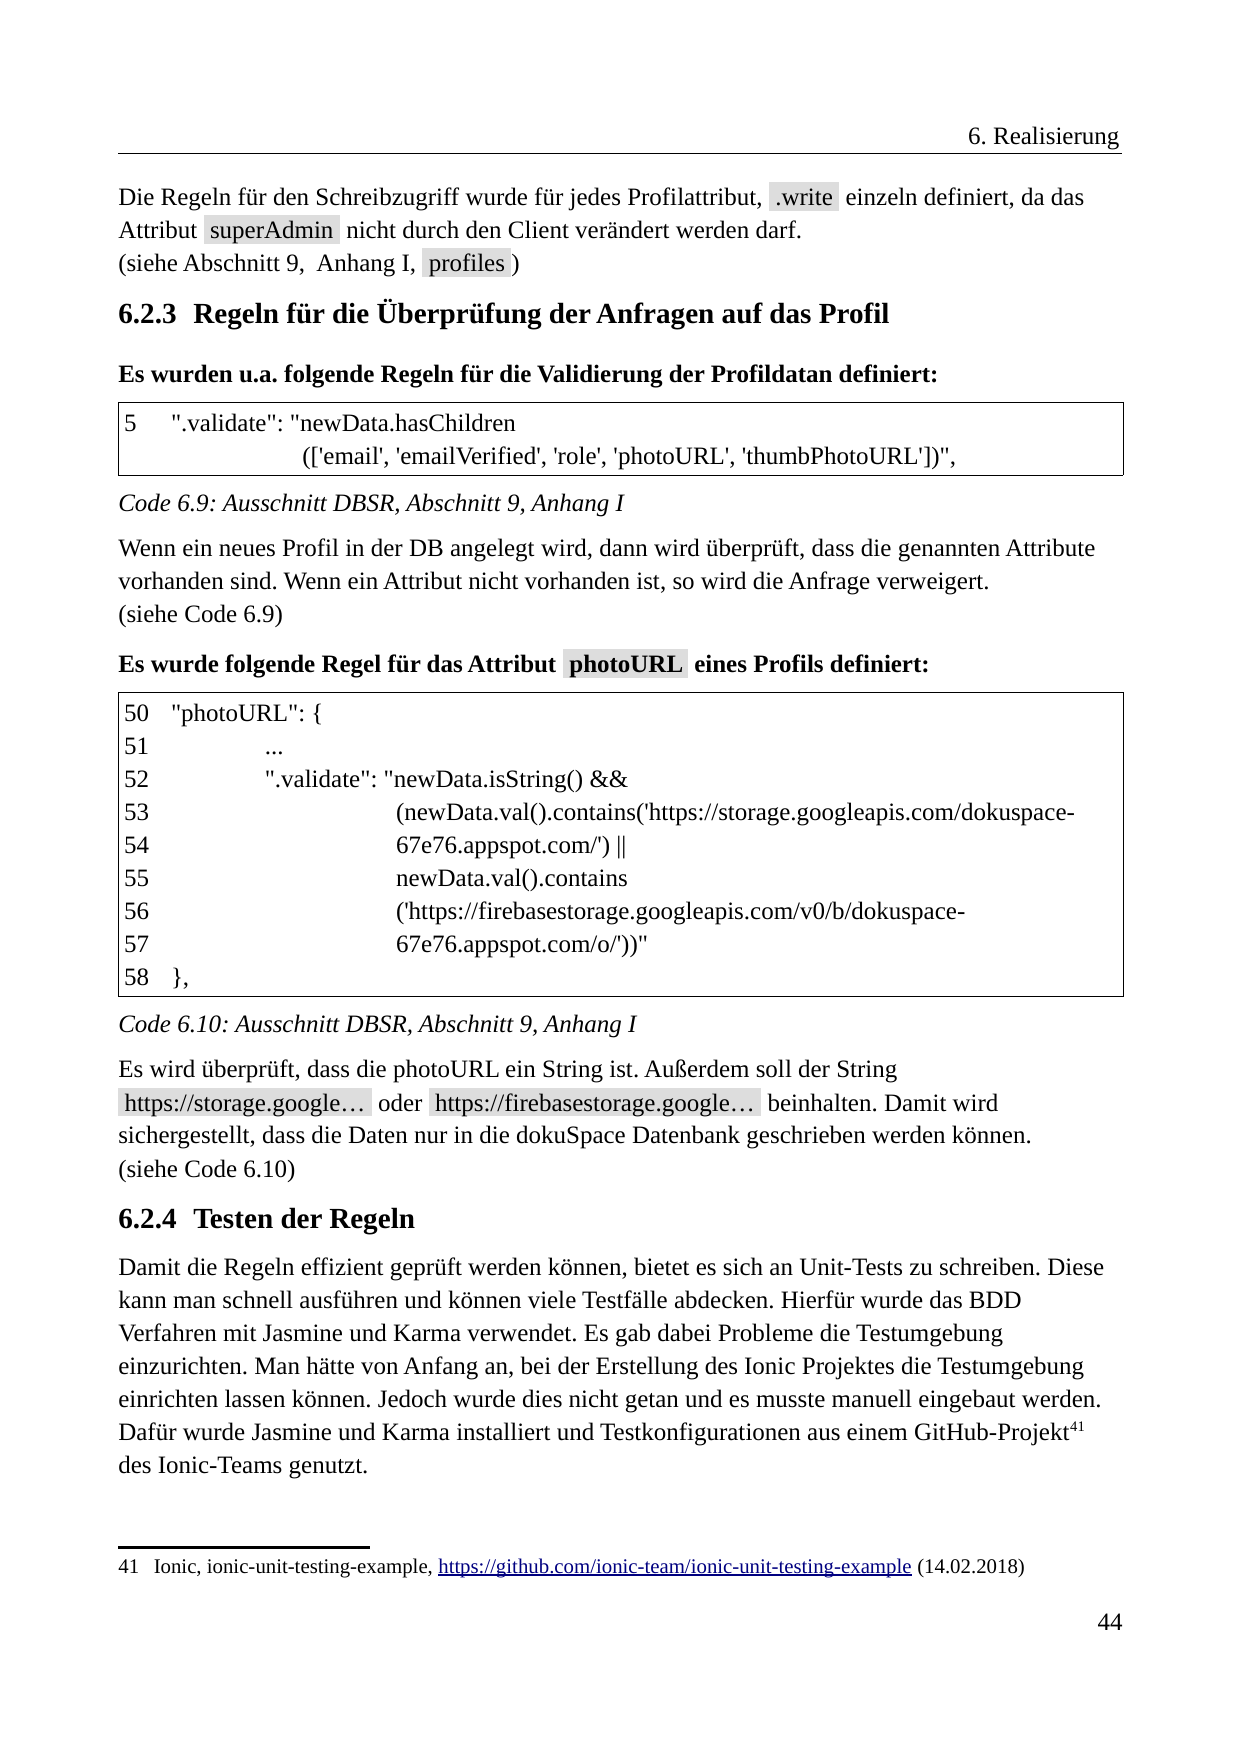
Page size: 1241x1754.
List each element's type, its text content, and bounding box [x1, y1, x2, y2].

text (siehe Abschnitt 9, Anhang I, profiles ) [118, 248, 1122, 277]
text Code 6.10: Ausschnitt DBSR, Abschnitt 9, Anhang I [118, 1009, 1122, 1038]
text Es wird überprüft, dass die photoURL ein String ist. Außerdem soll der String [118, 1054, 1122, 1083]
table_header 5 [119, 403, 165, 475]
text Es wurden u.a. folgende Regeln für die Validierung der Profildatan definiert: [118, 359, 1122, 387]
text https://storage.google… oder https://firebasestorage.google… beinhalten. Damit wird sichergestellt, dass die Daten nur in die dokuSpace Datenbank geschrieben werden können. [118, 1088, 1122, 1149]
text Wenn ein neues Profil in der DB angelegt wird, dann wird überprüft, dass die genannten Attribute vorhanden sind. Wenn ein Attribut nicht vorhanden ist, so wird die Anfrage verweigert. [118, 533, 1122, 595]
text Damit die Regeln effizient geprüft werden können, bietet es sich an Unit-Tests zu schreiben. Diese kann man schnell ausführen und können viele Testfälle abdecken. Hierfür wurde das BDD Verfahren mit Jasmine und Karma verwendet. Es gab dabei Probleme die Testumgebung einzurichten. Man hätte von Anfang an, bei der Erstellung des Ionic Projektes die Testumgebung einrichten lassen können. Jedoch wurde dies nicht getan und es musste manuell eingebaut werden. Dafür wurde Jasmine und Karma installiert und Testkonfigurationen aus einem GitHub-Projekt des Ionic-Teams genutzt. [118, 1252, 1122, 1479]
text Die Regeln für den Schreibzugriff wurde für jedes Profilattribut, .write einzeln definiert, da das Attribut superAdmin nicht durch den Client verändert werden darf. [118, 182, 1122, 244]
text (siehe Code 6.9) [118, 599, 1122, 628]
subtitle Testen der Regeln [118, 1201, 1122, 1235]
text Code 6.9: Ausschnitt DBSR, Abschnitt 9, Anhang I [118, 488, 1122, 517]
table_header ".validate": "newData.hasChildren (['email', 'emailVerified', 'role', 'photoURL', 'thumbPhotoURL'])", [165, 403, 1123, 475]
subtitle Regeln für die Überprüfung der Anfragen auf das Profil [118, 296, 1122, 329]
text Es wurde folgende Regel für das Attribut photoURL eines Profils definiert: [118, 649, 1122, 678]
text Ionic, ionic-unit-testing-example, https://github.com/ionic-team/ionic-unit-testing-example (14.02.2018) [118, 1553, 1122, 1578]
table_header 50 51 52 53 54 55 56 57 58 [119, 693, 165, 996]
text (siehe Code 6.10) [118, 1154, 1122, 1182]
table_header "photoURL": { ... ".validate": "newData.isString() && (newData.val().contains('https://storage.googleapis.com/dokuspace- 67e76.appspot.com/') || newData.val().contains ('https://firebasestorage.googleapis.com/v0/b/dokuspace- 67e76.appspot.com/o/'))" }, [165, 693, 1123, 996]
